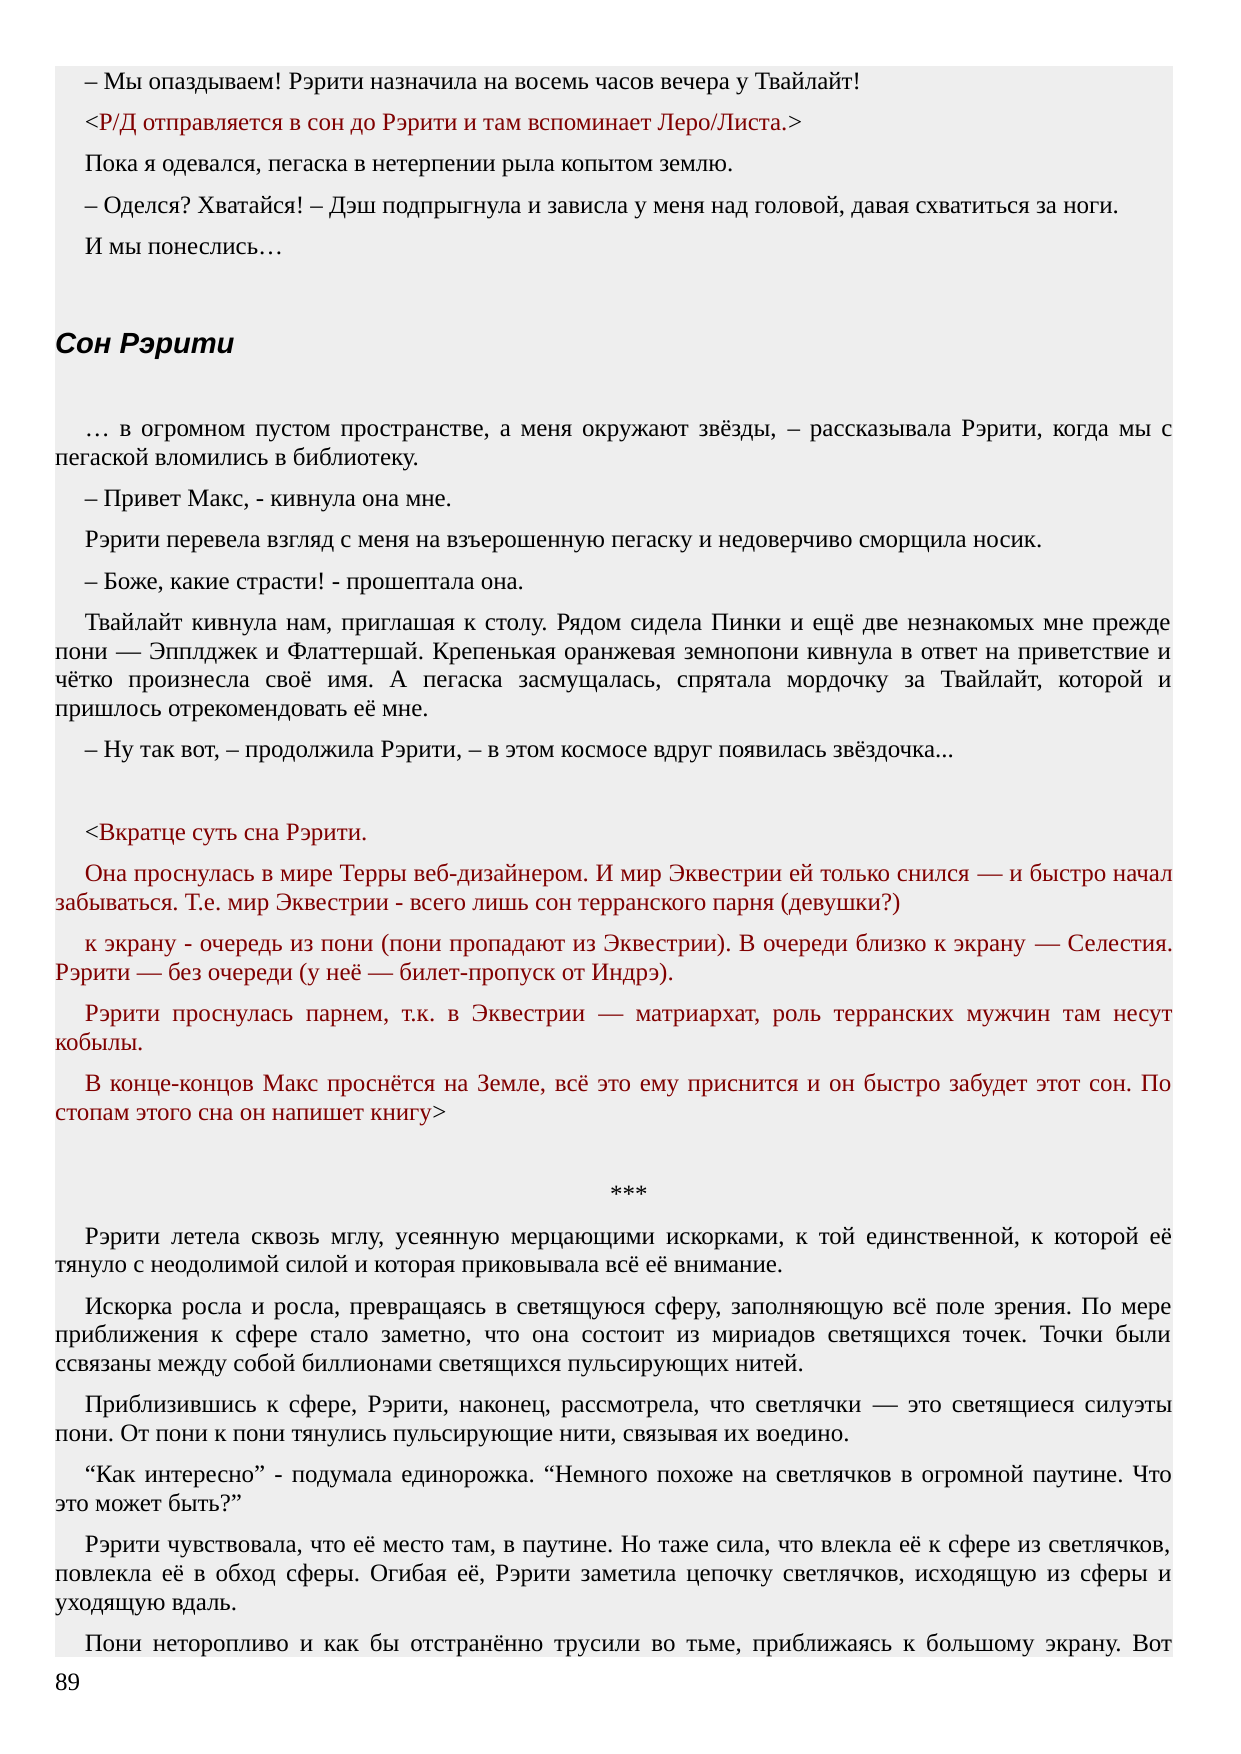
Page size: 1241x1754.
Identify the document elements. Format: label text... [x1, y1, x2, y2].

text Твайлайт кивнула нам, приглашая к столу. Рядом сидела Пинки и ещё две незнакомых мне прежде пони — Эпплджек и Флаттершай. Крепенькая оранжевая земнопони кивнула в ответ на приветствие и чётко произнесла своё имя. А пегаска засмущалась, спрятала мордочку за Твайлайт, которой и пришлось отрекомендовать её мне. [55, 607, 1173, 722]
text Рэрити перевела взгляд с меня на взъерошенную пегаску и недоверчиво сморщила носик. [55, 524, 1173, 553]
text И мы понеслись… [55, 231, 1173, 260]
text Искорка росла и росла, превращаясь в светящуюся сферу, заполняющую всё поле зрения. По мере приближения к сфере стало заметно, что она состоит из мириадов светящихся точек. Точки были ссвязаны между собой биллионами светящихся пульсирующих нитей. [55, 1291, 1173, 1377]
text – Мы опаздываем! Рэрити назначила на восемь часов вечера у Твайлайт! [55, 66, 1173, 95]
text Она проснулась в мире Терры веб-дизайнером. И мир Эквестрии ей только снился — и быстро начал забываться. Т.е. мир Эквестрии - всего лишь сон терранского парня (девушки?) [55, 858, 1173, 916]
text Рэрити чувствовала, что её место там, в паутине. Но таже сила, что влекла её к сфере из светлячков, повлекла её в обход сферы. Огибая её, Рэрити заметила цепочку светлячков, исходящую из сферы и уходящую вдаль. [55, 1529, 1173, 1616]
text *** [55, 1179, 1173, 1208]
text Рэрити проснулась парнем, т.к. в Эквестрии — матриархат, роль терранских мужчин там несут кобылы. [55, 998, 1173, 1056]
text – Боже, какие страсти! - прошептала она. [55, 566, 1173, 594]
text – Ну так вот, – продолжила Рэрити, – в этом космосе вдруг появилась звёздочка... [55, 734, 1173, 763]
text Пока я одевался, пегаска в нетерпении рыла копытом землю. [55, 148, 1173, 177]
text – Оделся? Хватайся! – Дэш подпрыгнула и зависла у меня над головой, давая схватиться за ноги. [55, 190, 1173, 218]
text Приблизившись к сфере, Рэрити, наконец, рассмотрела, что светлячки — это светящиеся силуэты пони. От пони к пони тянулись пульсирующие нити, связывая их воедино. [55, 1389, 1173, 1447]
subtitle Сон Рэрити [55, 326, 1173, 359]
text Пони неторопливо и как бы отстранённо трусили во тьме, приближаясь к большому экрану. Вот [55, 1628, 1173, 1657]
text <Вкратце суть сна Рэрити. [55, 817, 1173, 846]
text “Как интересно” - подумала единорожка. “Немного похоже на светлячков в огромной паутине. Что это может быть?” [55, 1459, 1173, 1517]
text <Р/Д отправляется в сон до Рэрити и там вспоминает Леро/Листа.> [55, 107, 1173, 136]
text В конце-концов Макс проснётся на Земле, всё это ему приснится и он быстро забудет этот сон. По стопам этого сна он напишет книгу> [55, 1068, 1173, 1126]
text к экрану - очередь из пони (пони пропадают из Эквестрии). В очереди близко к экрану — Селестия. Рэрити — без очереди (у неё — билет-пропуск от Индрэ). [55, 928, 1173, 986]
text Рэрити летела сквозь мглу, усеянную мерцающими искорками, к той единственной, к которой её тянуло с неодолимой силой и которая приковывала всё её внимание. [55, 1221, 1173, 1278]
text – Привет Макс, - кивнула она мне. [55, 483, 1173, 512]
text … в огромном пустом пространстве, а меня окружают звёзды, – рассказывала Рэрити, когда мы с пегаской вломились в библиотеку. [55, 413, 1173, 471]
